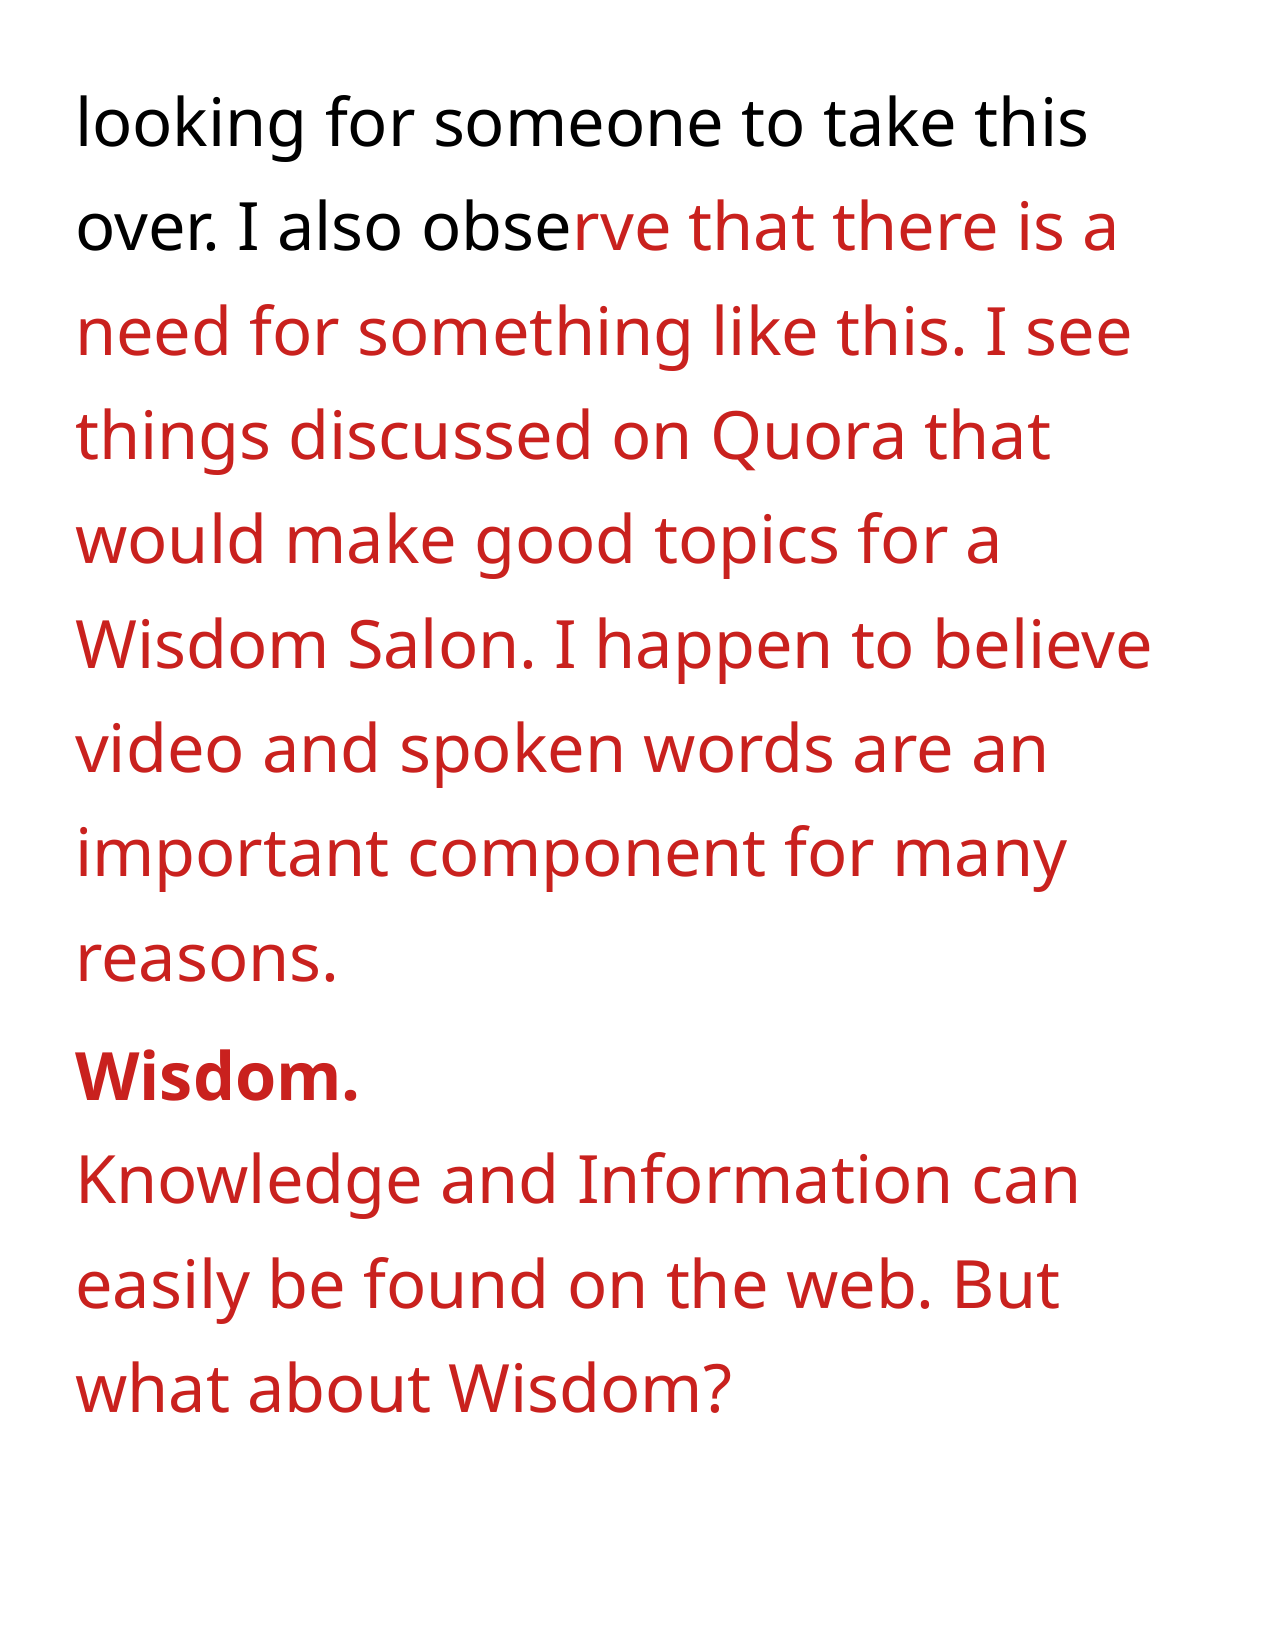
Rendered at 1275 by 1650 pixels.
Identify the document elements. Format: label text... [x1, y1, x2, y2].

subtitle Wisdom. [75, 1029, 1200, 1120]
text Knowledge and Information can easily be found on the web. But what about Wisdom? [75, 1132, 1200, 1432]
text looking for someone to take this over. I also observe that there is a need for something like this. I see things discussed on Quora that would make good topics for a Wisdom Salon. I happen to believe video and spoken words are an important component for many reasons. [75, 75, 1200, 1001]
